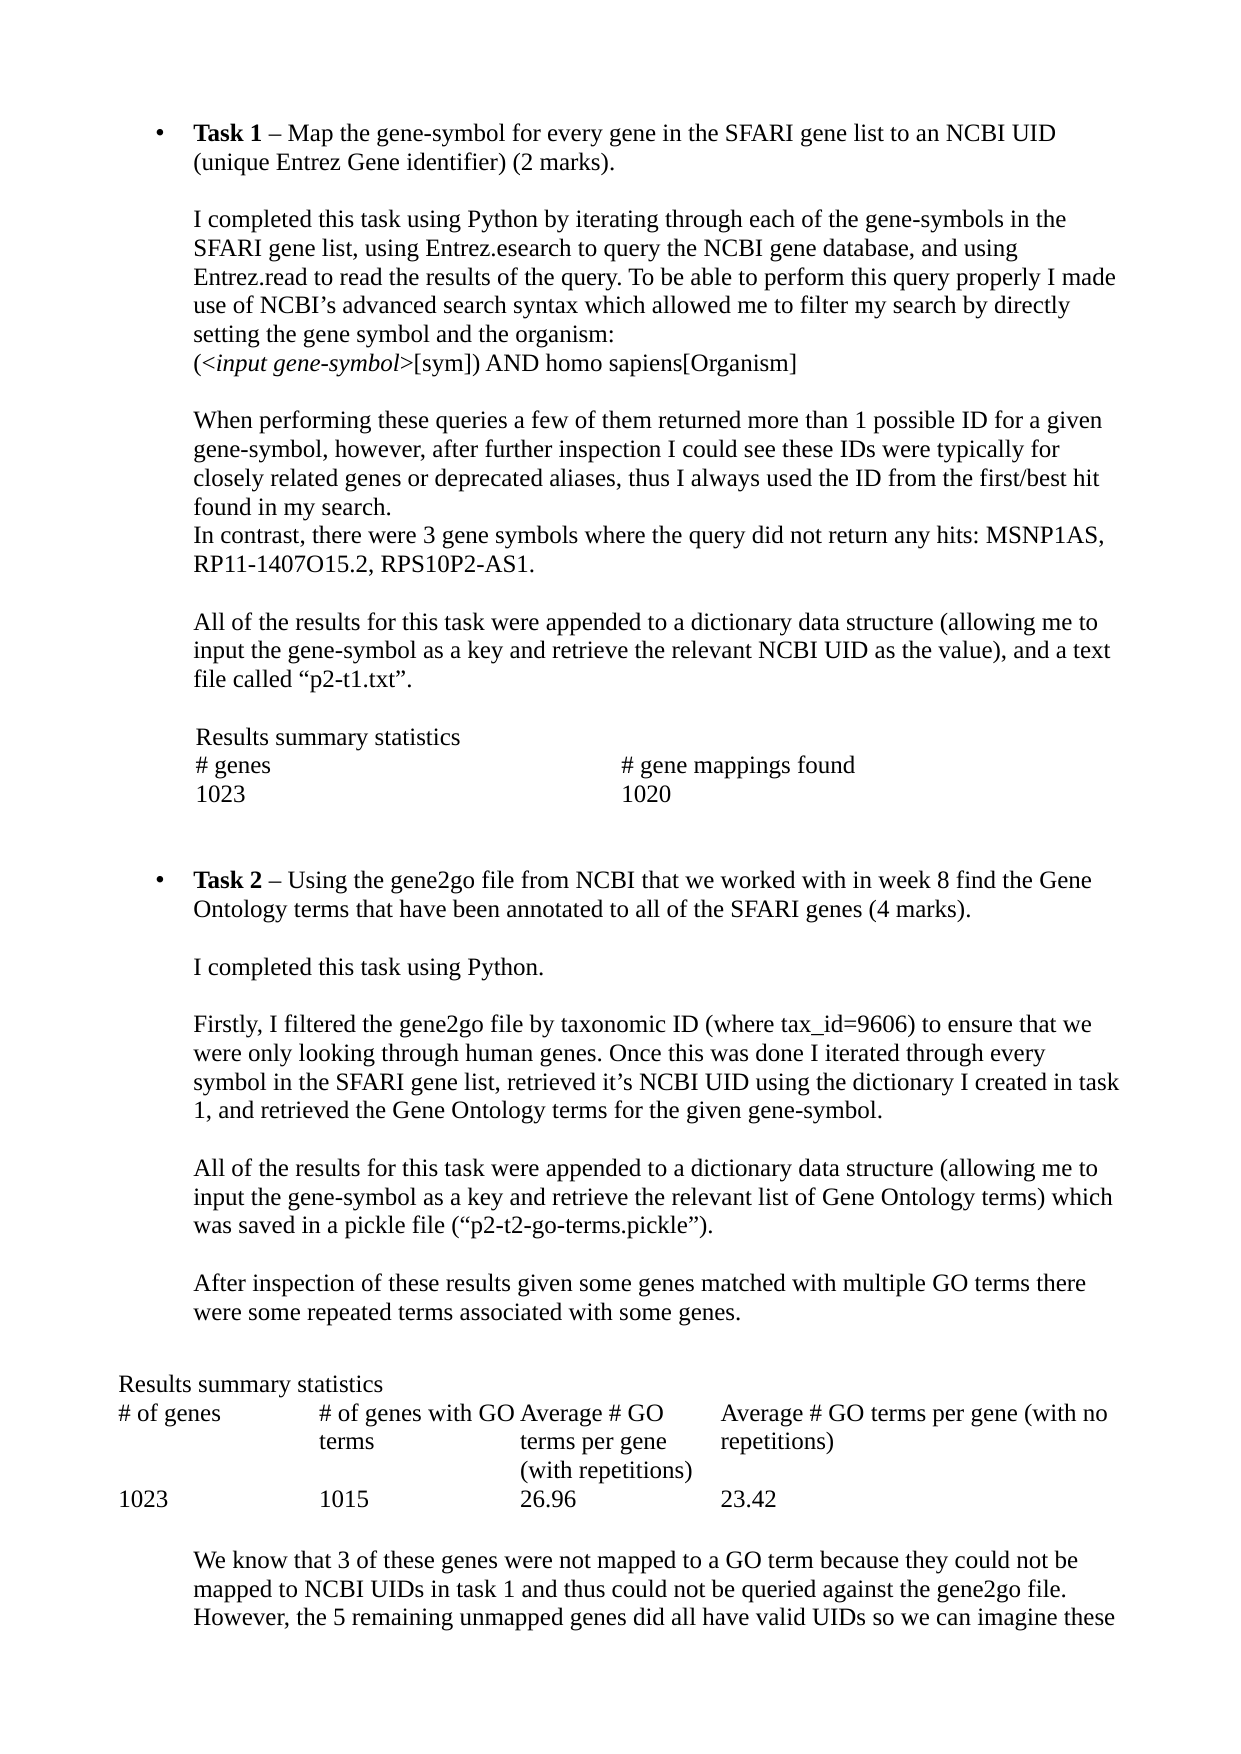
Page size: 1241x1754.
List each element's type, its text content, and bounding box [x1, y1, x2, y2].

table_header Results summary statistics [195, 722, 1122, 751]
table_cell # gene mappings found [621, 751, 1122, 779]
table_cell 23.42 [720, 1484, 1122, 1516]
table_cell Average # GO terms per gene (with repetitions) [520, 1398, 720, 1484]
table_cell 1015 [319, 1484, 520, 1516]
table_cell 1023 [195, 779, 621, 808]
table_cell 1020 [621, 779, 1122, 808]
table_cell 26.96 [520, 1484, 720, 1516]
list Task 2 – Using the gene2go file from NCBI that we worked with in week 8 find the Gene Ontology terms that have been annotated to all of the SFARI genes (4 marks). I completed this task using Python. Firstly, I filtered the gene2go file by taxonomic ID (where tax_id=9606) to ensure that we were only looking through human genes. Once this was done I iterated through every symbol in the SFARI gene list, retrieved it’s NCBI UID using the dictionary I created in task 1, and retrieved the Gene Ontology terms for the given gene-symbol. All of the results for this task were appended to a dictionary data structure (allowing me to input the gene-symbol as a key and retrieve the relevant list of Gene Ontology terms) which was saved in a pickle file (“p2-t2-go-terms.pickle”). After inspection of these results given some genes matched with multiple GO terms there were some repeated terms associated with some genes. [156, 866, 1122, 1354]
table_header Results summary statistics [118, 1369, 1122, 1398]
table_cell Average # GO terms per gene (with no repetitions) [720, 1398, 1122, 1484]
table_cell # of genes [118, 1398, 319, 1484]
list Task 1 – Map the gene-symbol for every gene in the SFARI gene list to an NCBI UID (unique Entrez Gene identifier) (2 marks). I completed this task using Python by iterating through each of the gene-symbols in the SFARI gene list, using Entrez.esearch to query the NCBI gene database, and using Entrez.read to read the results of the query. To be able to perform this query properly I made use of NCBI’s advanced search syntax which allowed me to filter my search by directly setting the gene symbol and the organism: (<input gene-symbol>[sym]) AND homo sapiens[Organism] When performing these queries a few of them returned more than 1 possible ID for a given gene-symbol, however, after further inspection I could see these IDs were typically for closely related genes or deprecated aliases, thus I always used the ID from the first/best hit found in my search. In contrast, there were 3 gene symbols where the query did not return any hits: MSNP1AS, RP11-1407O15.2, RPS10P2-AS1. All of the results for this task were appended to a dictionary data structure (allowing me to input the gene-symbol as a key and retrieve the relevant NCBI UID as the value), and a text file called “p2-t1.txt”. [156, 118, 1122, 722]
table_cell # genes [195, 751, 621, 779]
list We know that 3 of these genes were not mapped to a GO term because they could not be mapped to NCBI UIDs in task 1 and thus could not be queried against the gene2go file. However, the 5 remaining unmapped genes did all have valid UIDs so we can imagine these [156, 1516, 1122, 1631]
table_cell 1023 [118, 1484, 319, 1516]
table_cell # of genes with GO terms [319, 1398, 520, 1484]
